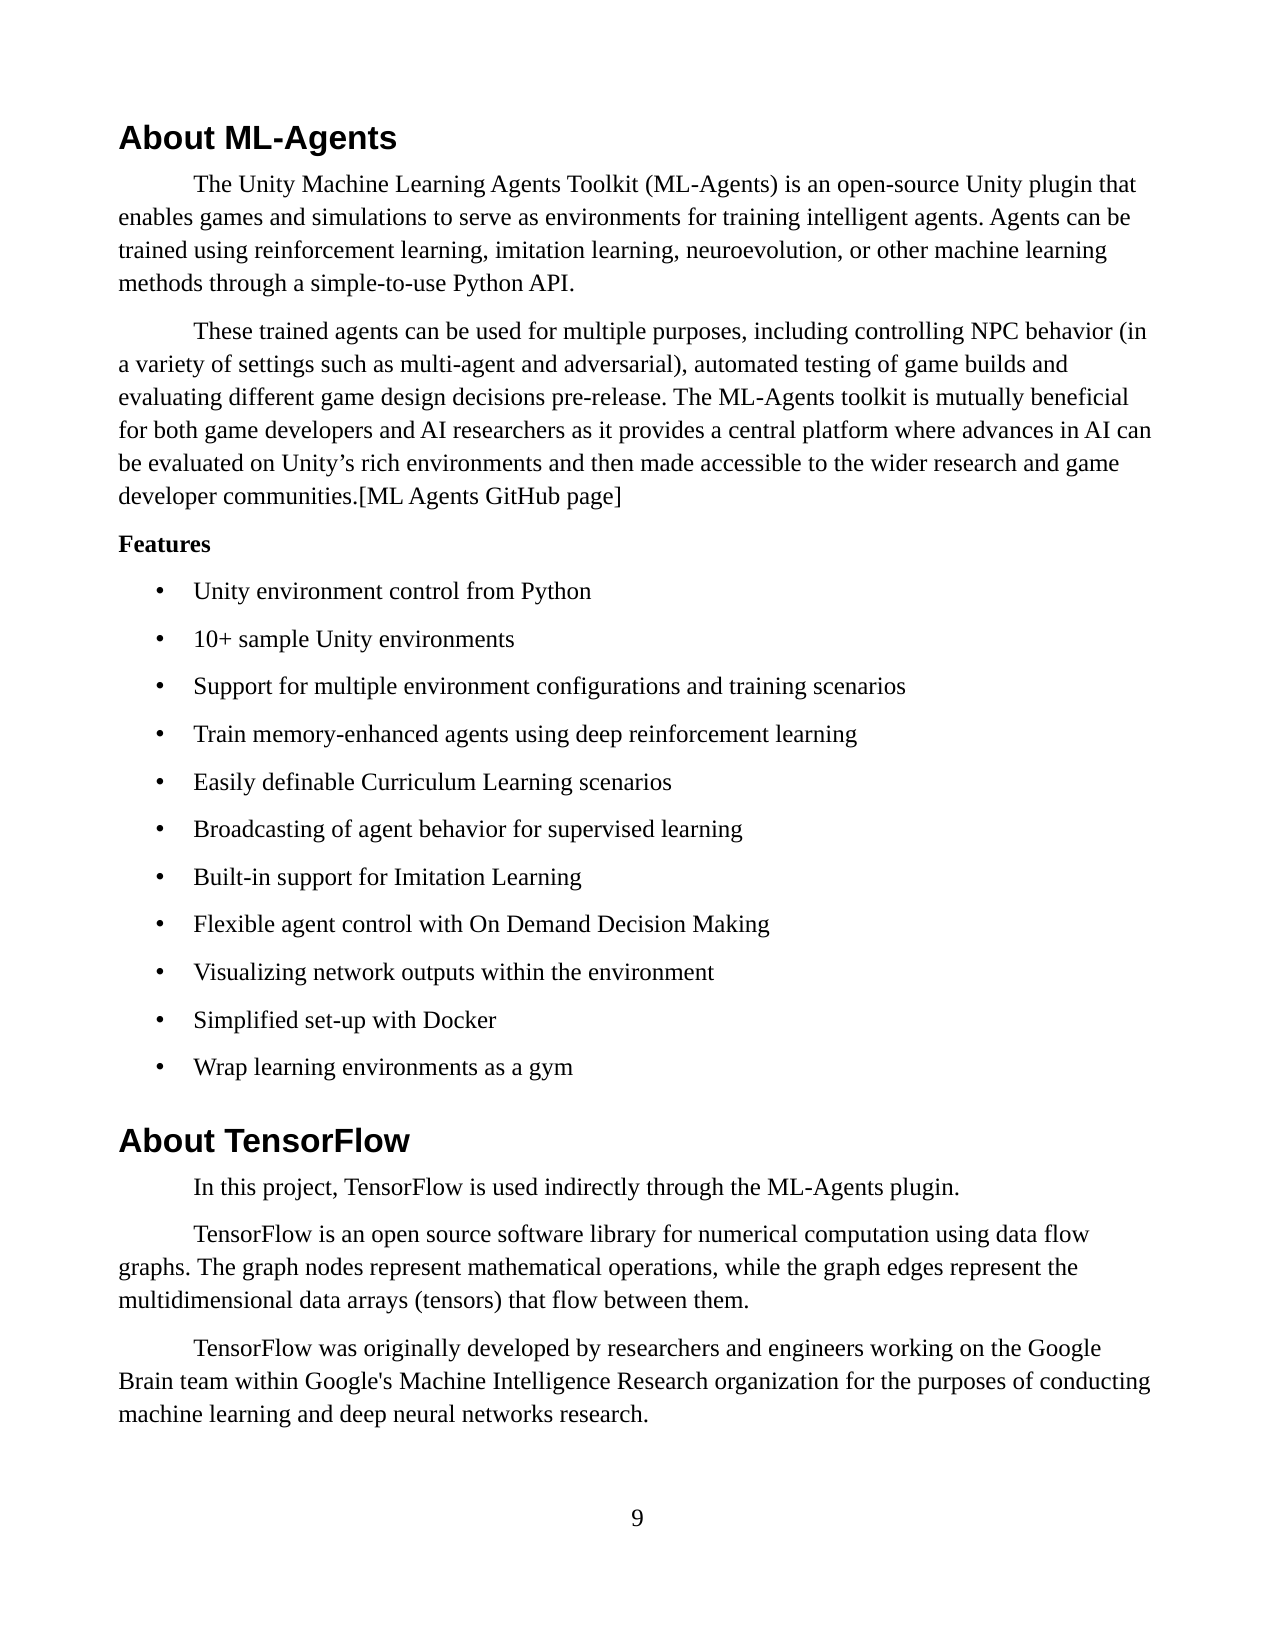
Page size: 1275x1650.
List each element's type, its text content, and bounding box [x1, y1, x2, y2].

list Flexible agent control with On Demand Decision Making [156, 909, 1157, 938]
list 10+ sample Unity environments [156, 624, 1157, 653]
list Unity environment control from Python [156, 576, 1157, 605]
list Simplified set-up with Docker [156, 1005, 1157, 1033]
list Visualizing network outputs within the environment [156, 957, 1157, 986]
list Support for multiple environment configurations and training scenarios [156, 671, 1157, 700]
text The Unity Machine Learning Agents Toolkit (ML-Agents) is an open-source Unity plugin that enables games and simulations to serve as environments for training intelligent agents. Agents can be trained using reinforcement learning, imitation learning, neuroevolution, or other machine learning methods through a simple-to-use Python API. [118, 169, 1157, 297]
list Easily definable Curriculum Learning scenarios [156, 767, 1157, 795]
text TensorFlow was originally developed by researchers and engineers working on the Google Brain team within Google's Machine Intelligence Research organization for the purposes of conducting machine learning and deep neural networks research. [118, 1333, 1157, 1428]
text In this project, TensorFlow is used indirectly through the ML-Agents plugin. [118, 1172, 1157, 1201]
subtitle About TensorFlow [118, 1121, 1157, 1159]
subtitle About ML-Agents [118, 118, 1157, 157]
text TensorFlow is an open source software library for numerical computation using data flow graphs. The graph nodes represent mathematical operations, while the graph edges represent the multidimensional data arrays (tensors) that flow between them. [118, 1219, 1157, 1314]
text These trained agents can be used for multiple purposes, including controlling NPC behavior (in a variety of settings such as multi-agent and adversarial), automated testing of game builds and evaluating different game design decisions pre-release. The ML-Agents toolkit is mutually beneficial for both game developers and AI researchers as it provides a central platform where advances in AI can be evaluated on Unity’s rich environments and then made accessible to the wider research and game developer communities.[ML Agents GitHub page] [118, 316, 1157, 510]
list Train memory-enhanced agents using deep reinforcement learning [156, 719, 1157, 748]
text Features [118, 529, 1157, 557]
list Wrap learning environments as a gym [156, 1052, 1157, 1081]
list Built-in support for Imitation Learning [156, 862, 1157, 891]
list Broadcasting of agent behavior for supervised learning [156, 814, 1157, 843]
